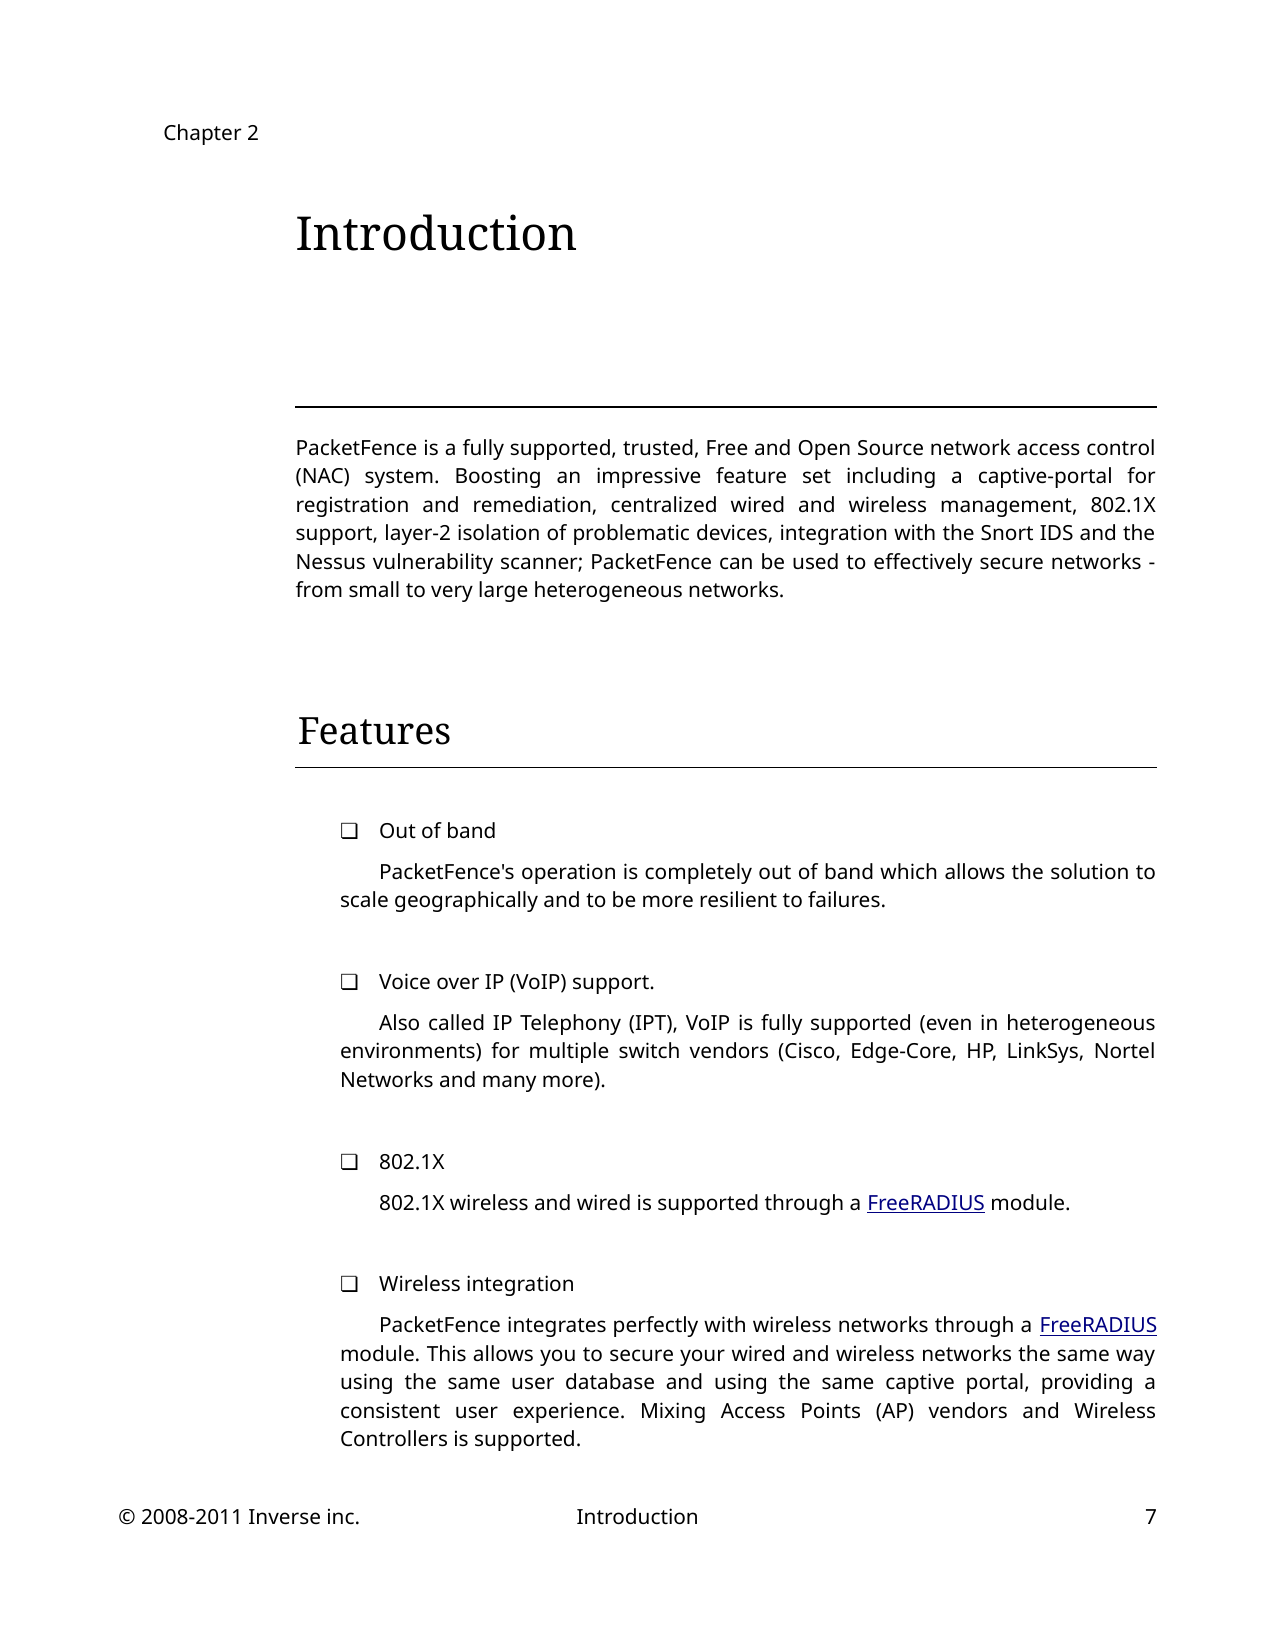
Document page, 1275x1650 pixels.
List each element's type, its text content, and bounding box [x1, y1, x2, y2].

list 802.1X wireless and wired is supported through a FreeRADIUS module. [340, 1188, 1157, 1216]
list PacketFence integrates perfectly with wireless networks through a FreeRADIUS module. This allows you to secure your wired and wireless networks the same way using the same user database and using the same captive portal, providing a consistent user experience. Mixing Access Points (AP) vendors and Wireless Controllers is supported. [340, 1311, 1157, 1453]
list ❏ Out of band [340, 816, 1157, 844]
list ❏ 802.1X [340, 1147, 1157, 1175]
list ❏ Voice over IP (VoIP) support. [340, 967, 1157, 996]
text PacketFence is a fully supported, trusted, Free and Open Source network access control (NAC) system. Boosting an impressive feature set including a captive-portal for registration and remediation, centralized wired and wireless management, 802.1X support, layer-2 isolation of problematic devices, integration with the Snort IDS and the Nessus vulnerability scanner; PacketFence can be used to effectively secure networks - from small to very large heterogeneous networks. [295, 433, 1157, 604]
list PacketFence's operation is completely out of band which allows the solution to scale geographically and to be more resilient to failures. [340, 857, 1157, 914]
list Also called IP Telephony (IPT), VoIP is fully supported (even in heterogeneous environments) for multiple switch vendors (Cisco, Edge-Core, HP, LinkSys, Nortel Networks and many more). [340, 1008, 1157, 1093]
subtitle Introduction [295, 201, 1157, 406]
subtitle Features [295, 704, 1157, 767]
list ❏ Wireless integration [340, 1269, 1157, 1298]
